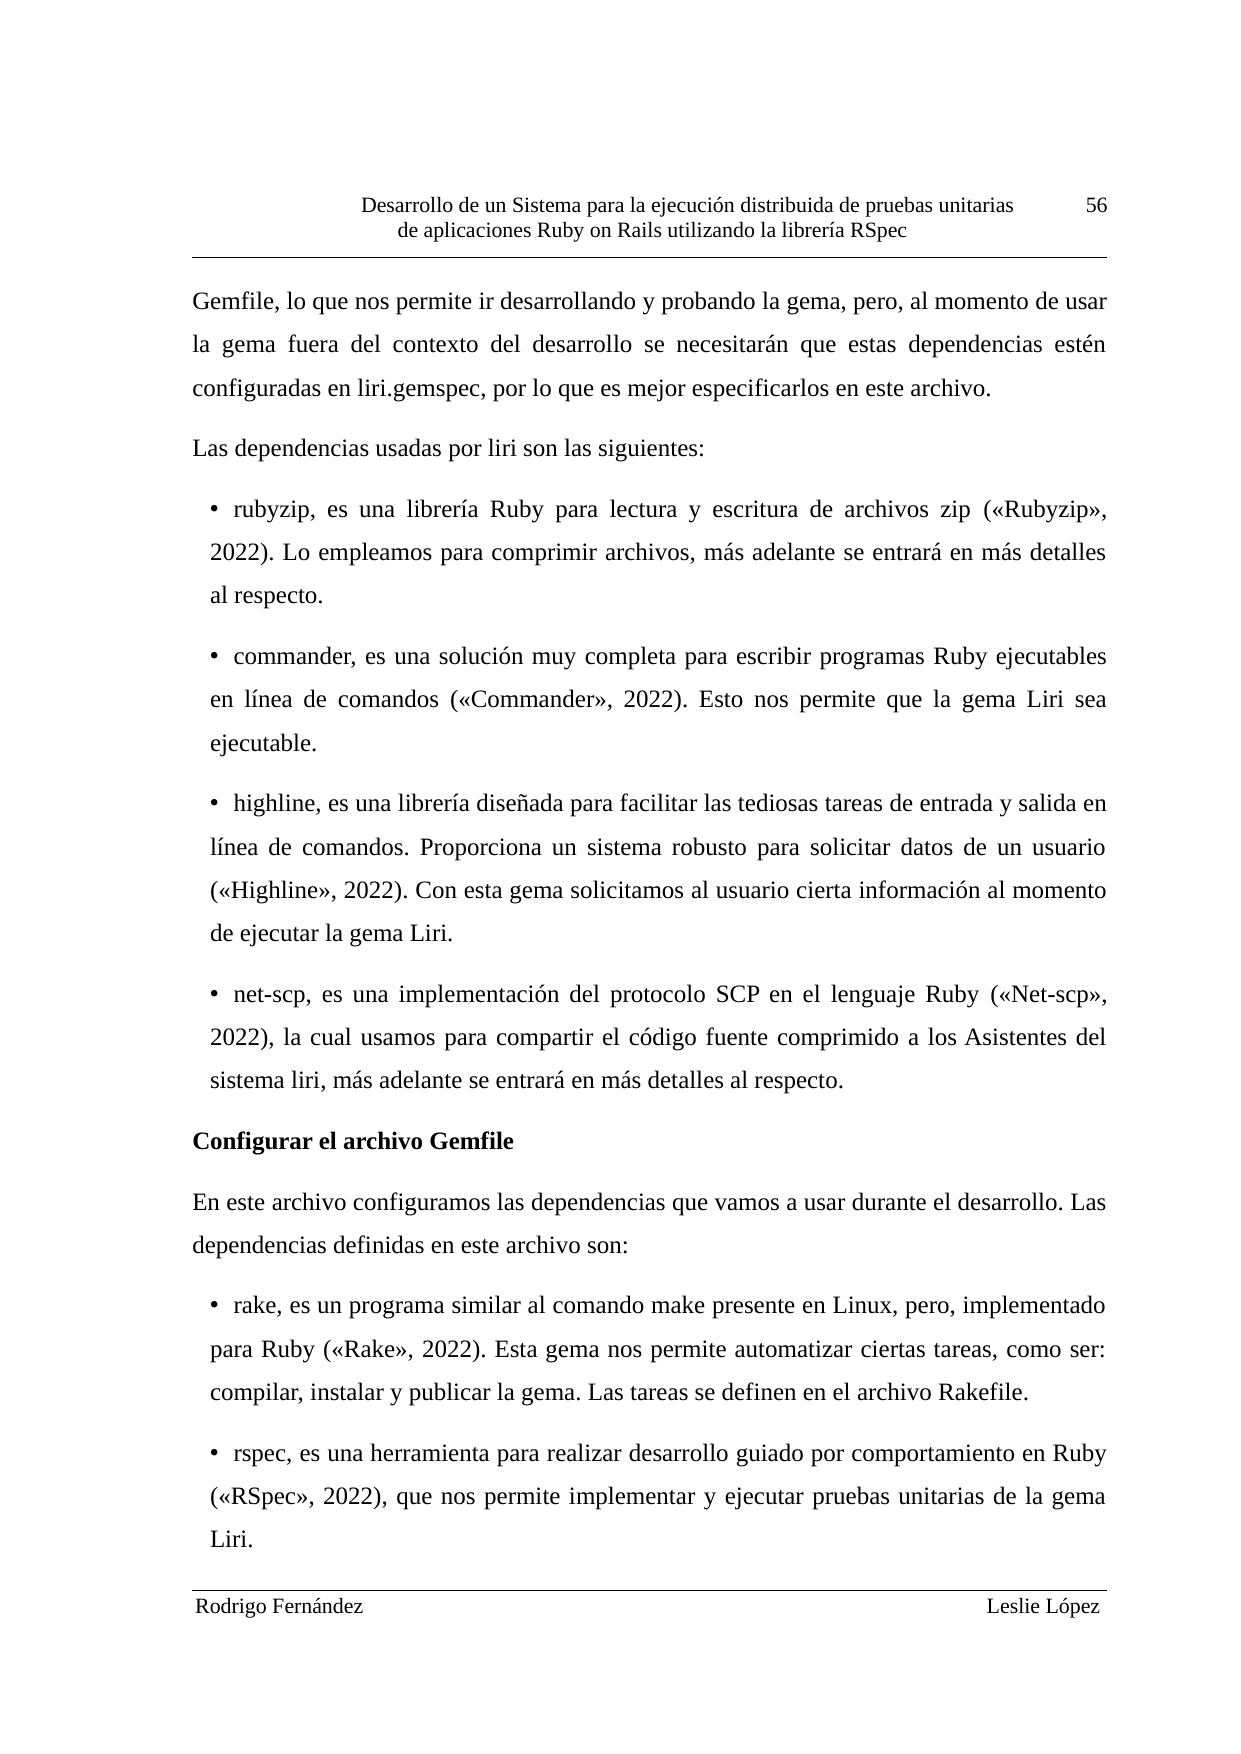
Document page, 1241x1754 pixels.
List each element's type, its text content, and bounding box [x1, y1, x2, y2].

text Gemfile, lo que nos permite ir desarrollando y probando la gema, pero, al momento de usar la gema fuera del contexto del desarrollo se necesitarán que estas dependencias estén configuradas en liri.gemspec, por lo que es mejor especificarlos en este archivo. [192, 286, 1107, 401]
text Configurar el archivo Gemfile [192, 1126, 1107, 1154]
text Las dependencias usadas por liri son las siguientes: [192, 433, 1107, 462]
list rspec, es una herramienta para realizar desarrollo guiado por comportamiento en Ruby («RSpec», 2022)⁠, que nos permite implementar y ejecutar pruebas unitarias de la gema Liri. [210, 1438, 1107, 1553]
list rake, es un programa similar al comando make presente en Linux, pero, implementado para Ruby («Rake», 2022)⁠. Esta gema nos permite automatizar ciertas tareas, como ser: compilar, instalar y publicar la gema. Las tareas se definen en el archivo Rakefile. [210, 1291, 1107, 1406]
list net-scp, es una implementación del protocolo SCP en el lenguaje Ruby («Net-scp», 2022)⁠, la cual usamos para compartir el código fuente comprimido a los Asistentes del sistema liri, más adelante se entrará en más detalles al respecto. [210, 979, 1107, 1094]
list rubyzip, es una librería Ruby para lectura y escritura de archivos zip («Rubyzip», 2022)⁠. Lo empleamos para comprimir archivos, más adelante se entrará en más detalles al respecto. [210, 494, 1107, 609]
list highline, es una librería diseñada para facilitar las tediosas tareas de entrada y salida en línea de comandos. Proporciona un sistema robusto para solicitar datos de un usuario («Highline», 2022)⁠. Con esta gema solicitamos al usuario cierta información al momento de ejecutar la gema Liri. [210, 788, 1107, 947]
list commander, es una solución muy completa para escribir programas Ruby ejecutables en línea de comandos («Commander», 2022)⁠. Esto nos permite que la gema Liri sea ejecutable. [210, 641, 1107, 756]
text En este archivo configuramos las dependencias que vamos a usar durante el desarrollo. Las dependencias definidas en este archivo son: [192, 1187, 1107, 1258]
